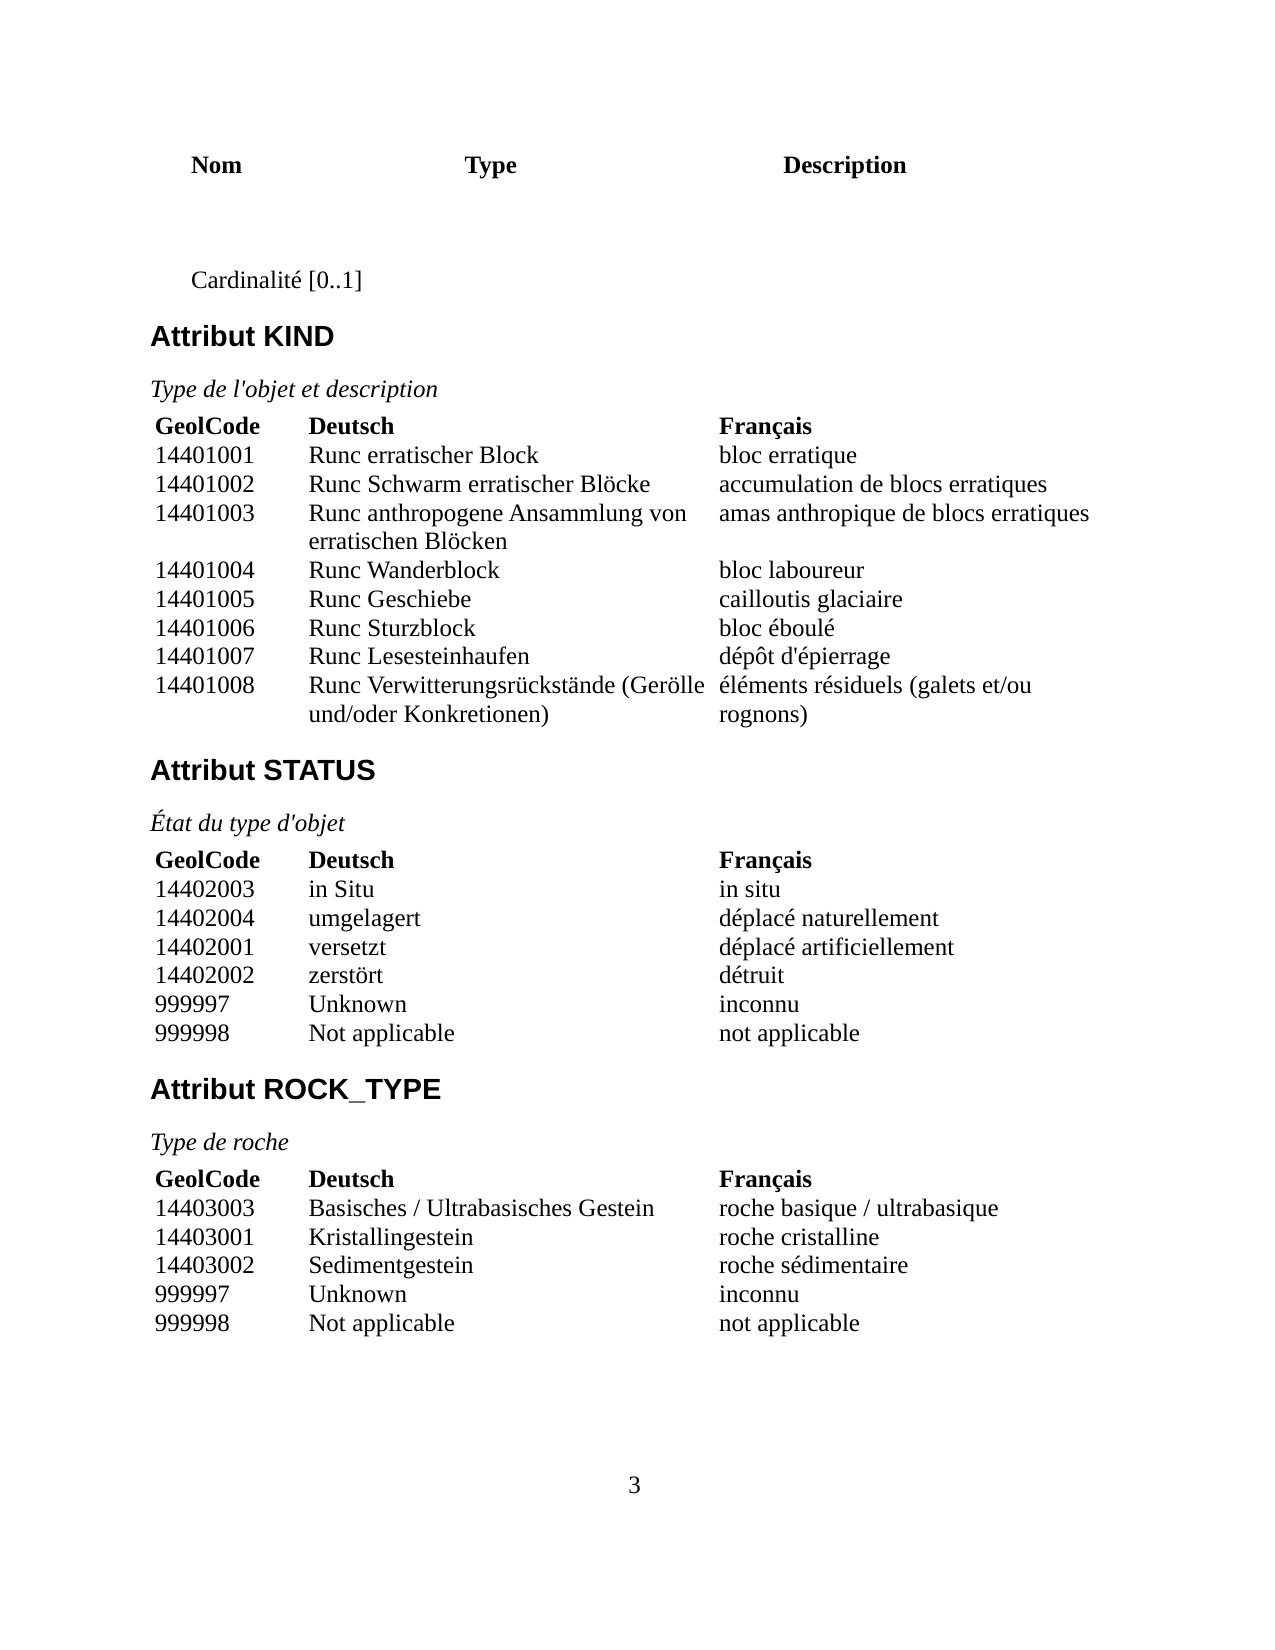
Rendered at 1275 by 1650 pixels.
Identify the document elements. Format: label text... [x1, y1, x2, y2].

table_cell 14402004 [150, 903, 304, 932]
table_cell not applicable [714, 1018, 1125, 1047]
table_cell 999997 [150, 989, 304, 1018]
table_cell 999997 [150, 1279, 304, 1308]
table_cell Not applicable [304, 1018, 714, 1047]
table_cell accumulation de blocs erratiques [714, 469, 1125, 498]
table_cell Basisches / Ultrabasisches Gestein [304, 1193, 714, 1222]
table_cell 14403001 [150, 1222, 304, 1251]
table_cell 14403003 [150, 1193, 304, 1222]
table_header Deutsch [304, 845, 714, 874]
table_cell Kristallingestein [304, 1222, 714, 1251]
table_cell inconnu [714, 1279, 1125, 1308]
table_cell in Situ [304, 874, 714, 903]
table_cell bloc éboulé [714, 613, 1125, 641]
table_cell Runc Sturzblock [304, 613, 714, 641]
table_header Deutsch [304, 1164, 714, 1193]
table_cell déplacé naturellement [714, 903, 1125, 932]
table_header GeolCode [150, 1164, 304, 1193]
table_header Français [714, 411, 1125, 440]
table_cell roche cristalline [714, 1222, 1125, 1251]
table_cell Runc anthropogene Ansammlung von erratischen Blöcken [304, 498, 714, 555]
table_cell [460, 265, 779, 294]
table_cell Runc Lesesteinhaufen [304, 641, 714, 670]
table_cell Runc Verwitterungsrückstände (Gerölle und/oder Konkretionen) [304, 670, 714, 728]
table_cell Unknown [304, 1279, 714, 1308]
table_cell Cardinalité [0..1] [186, 265, 460, 294]
table_cell 14401008 [150, 670, 304, 728]
table_cell 14401005 [150, 584, 304, 613]
table_cell versetzt [304, 932, 714, 960]
table_cell roche sédimentaire [714, 1251, 1125, 1279]
table_cell 14402001 [150, 932, 304, 960]
text Type de l'objet et description [150, 374, 1125, 402]
table_cell [779, 265, 1125, 294]
text État du type d'objet [150, 808, 1125, 836]
table_cell éléments résiduels (galets et/ou rognons) [714, 670, 1125, 728]
table_cell déplacé artificiellement [714, 932, 1125, 960]
table_cell cailloutis glaciaire [714, 584, 1125, 613]
text Type de roche [150, 1127, 1125, 1155]
table_cell Unknown [304, 989, 714, 1018]
table_cell in situ [714, 874, 1125, 903]
table_cell 14401003 [150, 498, 304, 555]
table_cell 14401002 [150, 469, 304, 498]
table_cell Not applicable [304, 1308, 714, 1337]
table_header Type [460, 150, 779, 265]
table_cell bloc laboureur [714, 555, 1125, 584]
table_header Deutsch [304, 411, 714, 440]
table_cell [150, 265, 186, 294]
table_cell 14403002 [150, 1251, 304, 1279]
table_cell 14402002 [150, 960, 304, 989]
table_header Français [714, 1164, 1125, 1193]
table_cell not applicable [714, 1308, 1125, 1337]
table_cell bloc erratique [714, 440, 1125, 469]
table_header [150, 150, 186, 265]
table_cell roche basique / ultrabasique [714, 1193, 1125, 1222]
table_cell 999998 [150, 1308, 304, 1337]
table_header Français [714, 845, 1125, 874]
table_cell 999998 [150, 1018, 304, 1047]
subtitle Attribut STATUS [150, 753, 1125, 786]
table_header Nom [186, 150, 460, 265]
table_cell amas anthropique de blocs erratiques [714, 498, 1125, 555]
table_cell umgelagert [304, 903, 714, 932]
table_cell 14401006 [150, 613, 304, 641]
table_cell zerstört [304, 960, 714, 989]
table_cell 14402003 [150, 874, 304, 903]
table_cell 14401001 [150, 440, 304, 469]
table_cell 14401007 [150, 641, 304, 670]
table_header GeolCode [150, 845, 304, 874]
table_cell dépôt d'épierrage [714, 641, 1125, 670]
table_cell Runc erratischer Block [304, 440, 714, 469]
table_header GeolCode [150, 411, 304, 440]
table_cell Runc Wanderblock [304, 555, 714, 584]
subtitle Attribut KIND [150, 319, 1125, 352]
table_cell Runc Geschiebe [304, 584, 714, 613]
table_cell inconnu [714, 989, 1125, 1018]
table_cell Sedimentgestein [304, 1251, 714, 1279]
table_cell 14401004 [150, 555, 304, 584]
subtitle Attribut ROCK_TYPE [150, 1072, 1125, 1105]
table_cell Runc Schwarm erratischer Blöcke [304, 469, 714, 498]
table_cell détruit [714, 960, 1125, 989]
table_header Description [779, 150, 1125, 265]
